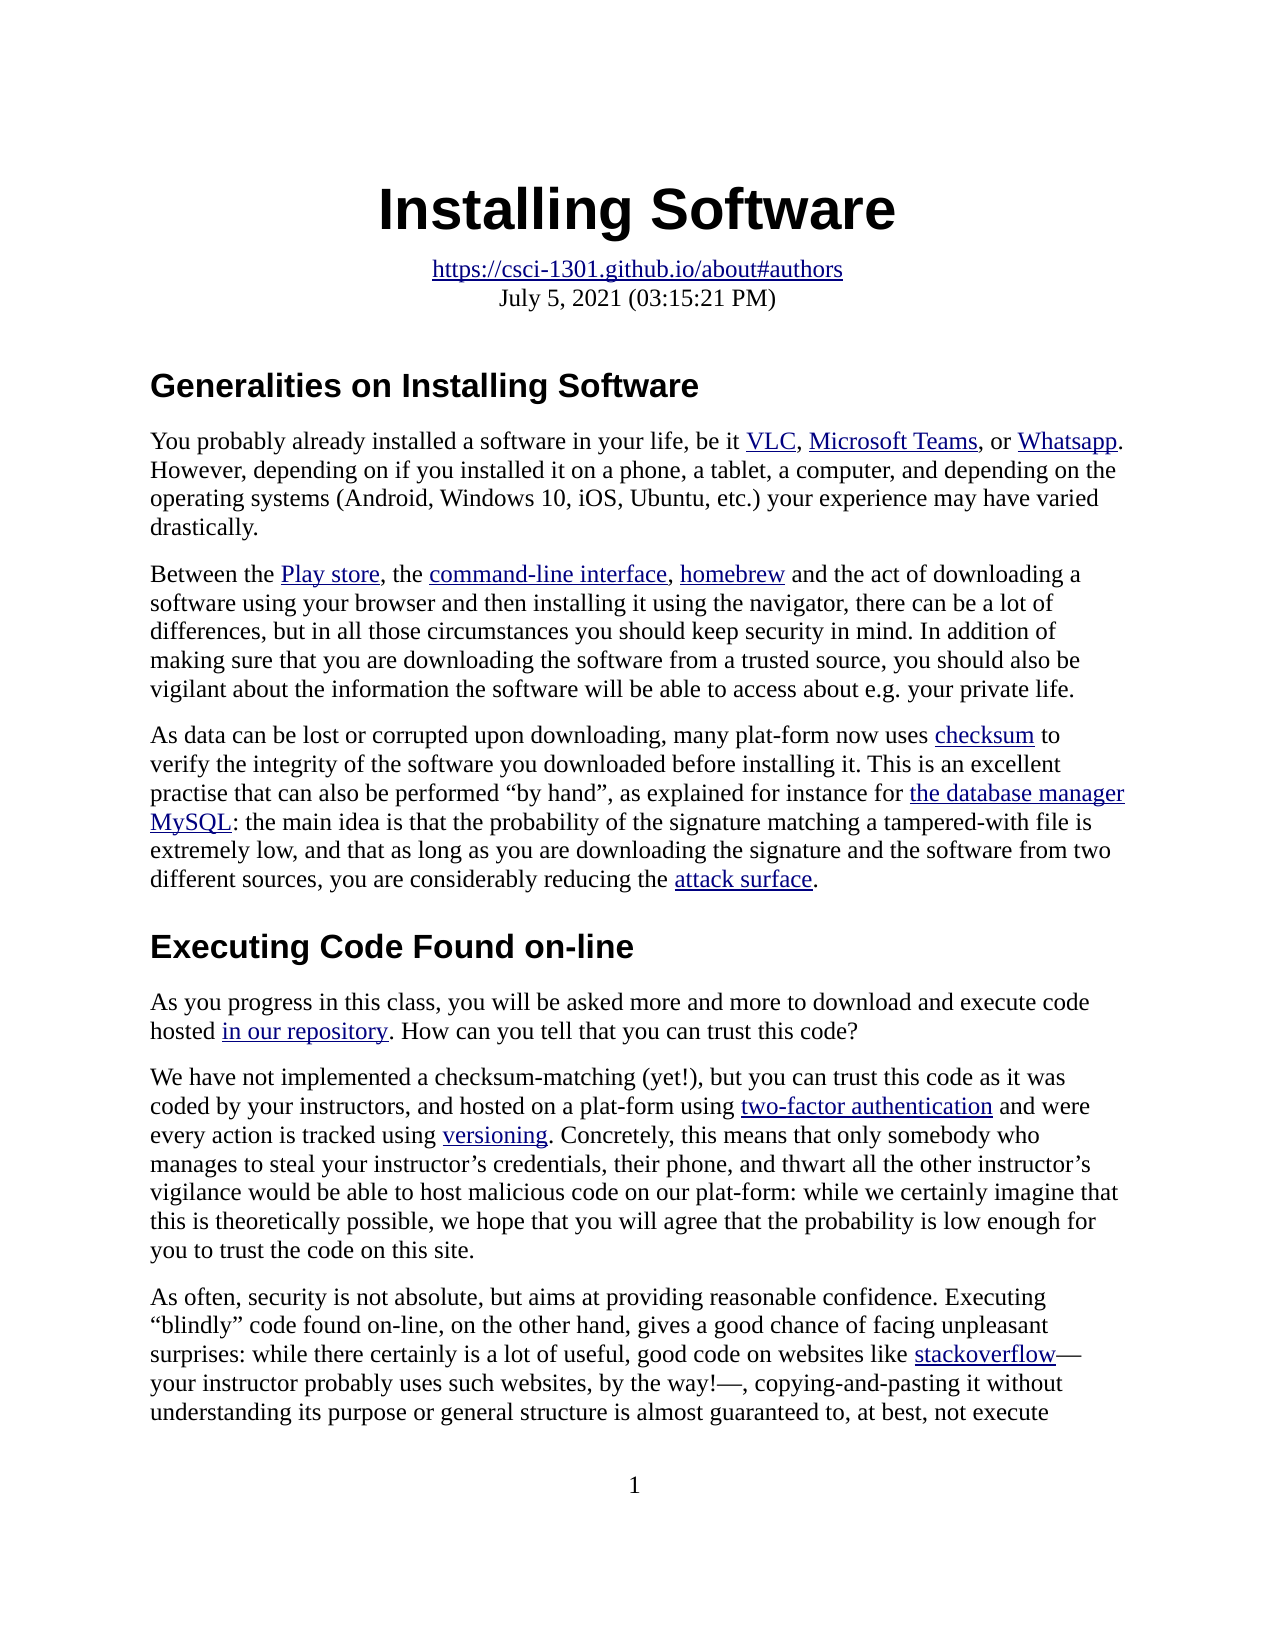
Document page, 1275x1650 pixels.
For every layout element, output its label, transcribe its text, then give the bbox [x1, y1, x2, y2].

text We have not implemented a checksum-matching (yet!), but you can trust this code as it was coded by your instructors, and hosted on a plat-form using two-factor authentication and were every action is tracked using versioning. Concretely, this means that only somebody who manages to steal your instructor’s credentials, their phone, and thwart all the other instructor’s vigilance would be able to host malicious code on our plat-form: while we certainly imagine that this is theoretically possible, we hope that you will agree that the probability is low enough for you to trust the code on this site. [150, 1062, 1125, 1264]
subtitle Generalities on Installing Software [150, 366, 1125, 404]
title Installing Software [150, 175, 1125, 242]
text You probably already installed a software in your life, be it VLC, Microsoft Teams, or Whatsapp. However, depending on if you installed it on a phone, a tablet, a computer, and depending on the operating systems (Android, Windows 10, iOS, Ubuntu, etc.) your experience may have varied drastically. [150, 426, 1125, 541]
text July 5, 2021 (03:15:21 PM) [150, 283, 1125, 312]
text Between the Play store, the command-line interface, homebrew and the act of downloading a software using your browser and then installing it using the navigator, there can be a lot of differences, but in all those circumstances you should keep security in mind. In addition of making sure that you are downloading the software from a trusted source, you should also be vigilant about the information the software will be able to access about e.g. your private life. [150, 559, 1125, 703]
text As you progress in this class, you will be asked more and more to download and execute code hosted in our repository. How can you tell that you can trust this code? [150, 987, 1125, 1044]
text As often, security is not absolute, but aims at providing reasonable confidence. Executing “blindly” code found on-line, on the other hand, gives a good chance of facing unpleasant surprises: while there certainly is a lot of useful, good code on websites like stackoverflow—your instructor probably uses such websites, by the way!—, copying-and-pasting it without understanding its purpose or general structure is almost guaranteed to, at best, not execute [150, 1282, 1125, 1425]
subtitle Executing Code Found on-line [150, 927, 1125, 966]
text As data can be lost or corrupted upon downloading, many plat-form now uses checksum to verify the integrity of the software you downloaded before installing it. This is an excellent practise that can also be performed “by hand”, as explained for instance for the database manager MySQL: the main idea is that the probability of the signature matching a tampered-with file is extremely low, and that as long as you are downloading the signature and the software from two different sources, you are considerably reducing the attack surface. [150, 721, 1125, 893]
text https://csci-1301.github.io/about#authors [150, 254, 1125, 283]
